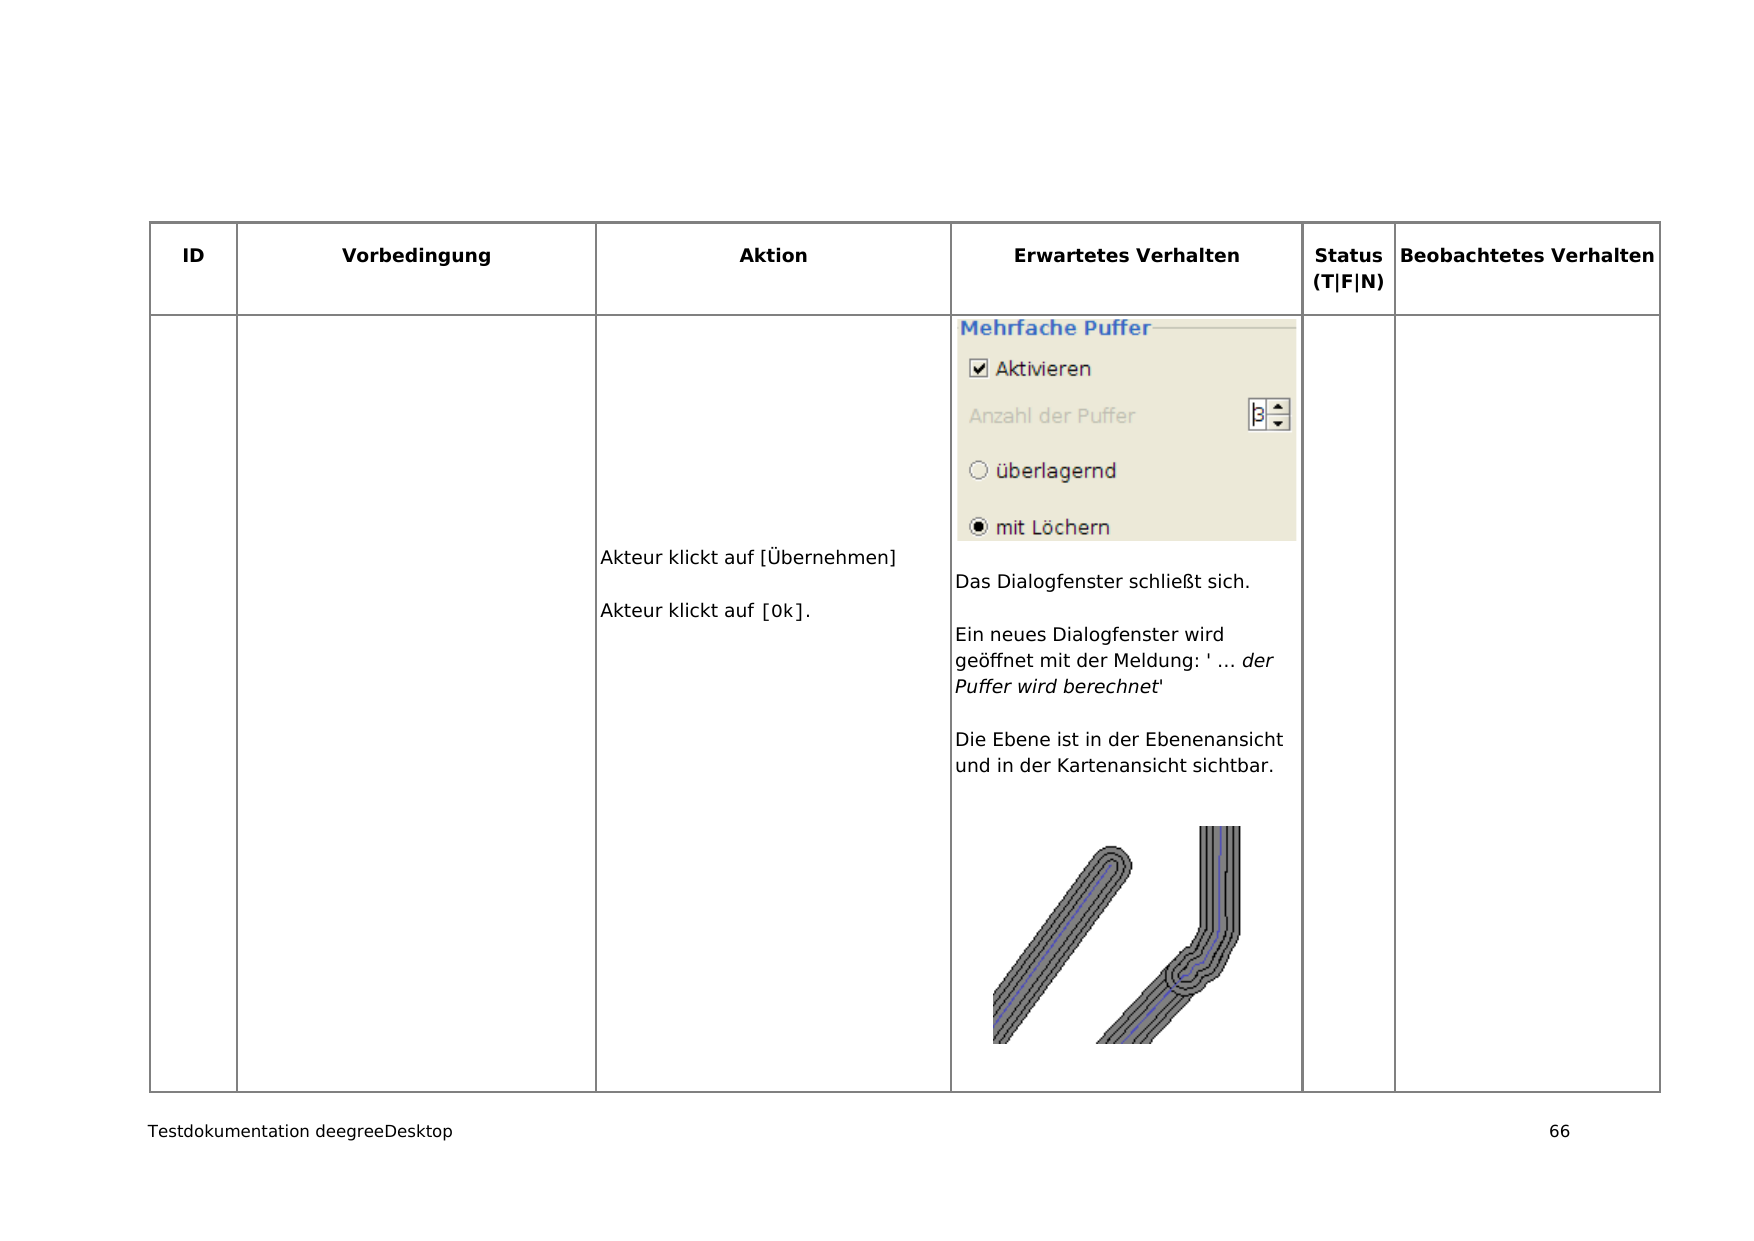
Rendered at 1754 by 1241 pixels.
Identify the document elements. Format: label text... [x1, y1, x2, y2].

table_header Aktion [597, 224, 950, 314]
table_cell [1304, 316, 1394, 1091]
table_header Vorbedingung [238, 224, 595, 314]
table_header ID [151, 224, 236, 314]
picture [993, 826, 1261, 1044]
table_header Beobachtetes Verhalten [1396, 224, 1659, 314]
table_cell [1396, 316, 1659, 1091]
table_header Status (T|F|N) [1304, 224, 1394, 314]
table_cell Akteur klickt auf [Übernehmen] Akteur klickt auf [Ok]. [597, 316, 950, 1091]
table_cell [238, 316, 595, 1091]
table_cell Das Dialogfenster schließt sich. Ein neues Dialogfenster wird geöffnet mit der Meldung: ' … der Puffer wird berechnet' Die Ebene ist in der Ebenenansicht und in der Kartenansicht sichtbar. [952, 316, 1301, 1091]
table_header Erwartetes Verhalten [952, 224, 1301, 314]
table_cell [151, 316, 236, 1091]
picture [957, 319, 1297, 541]
